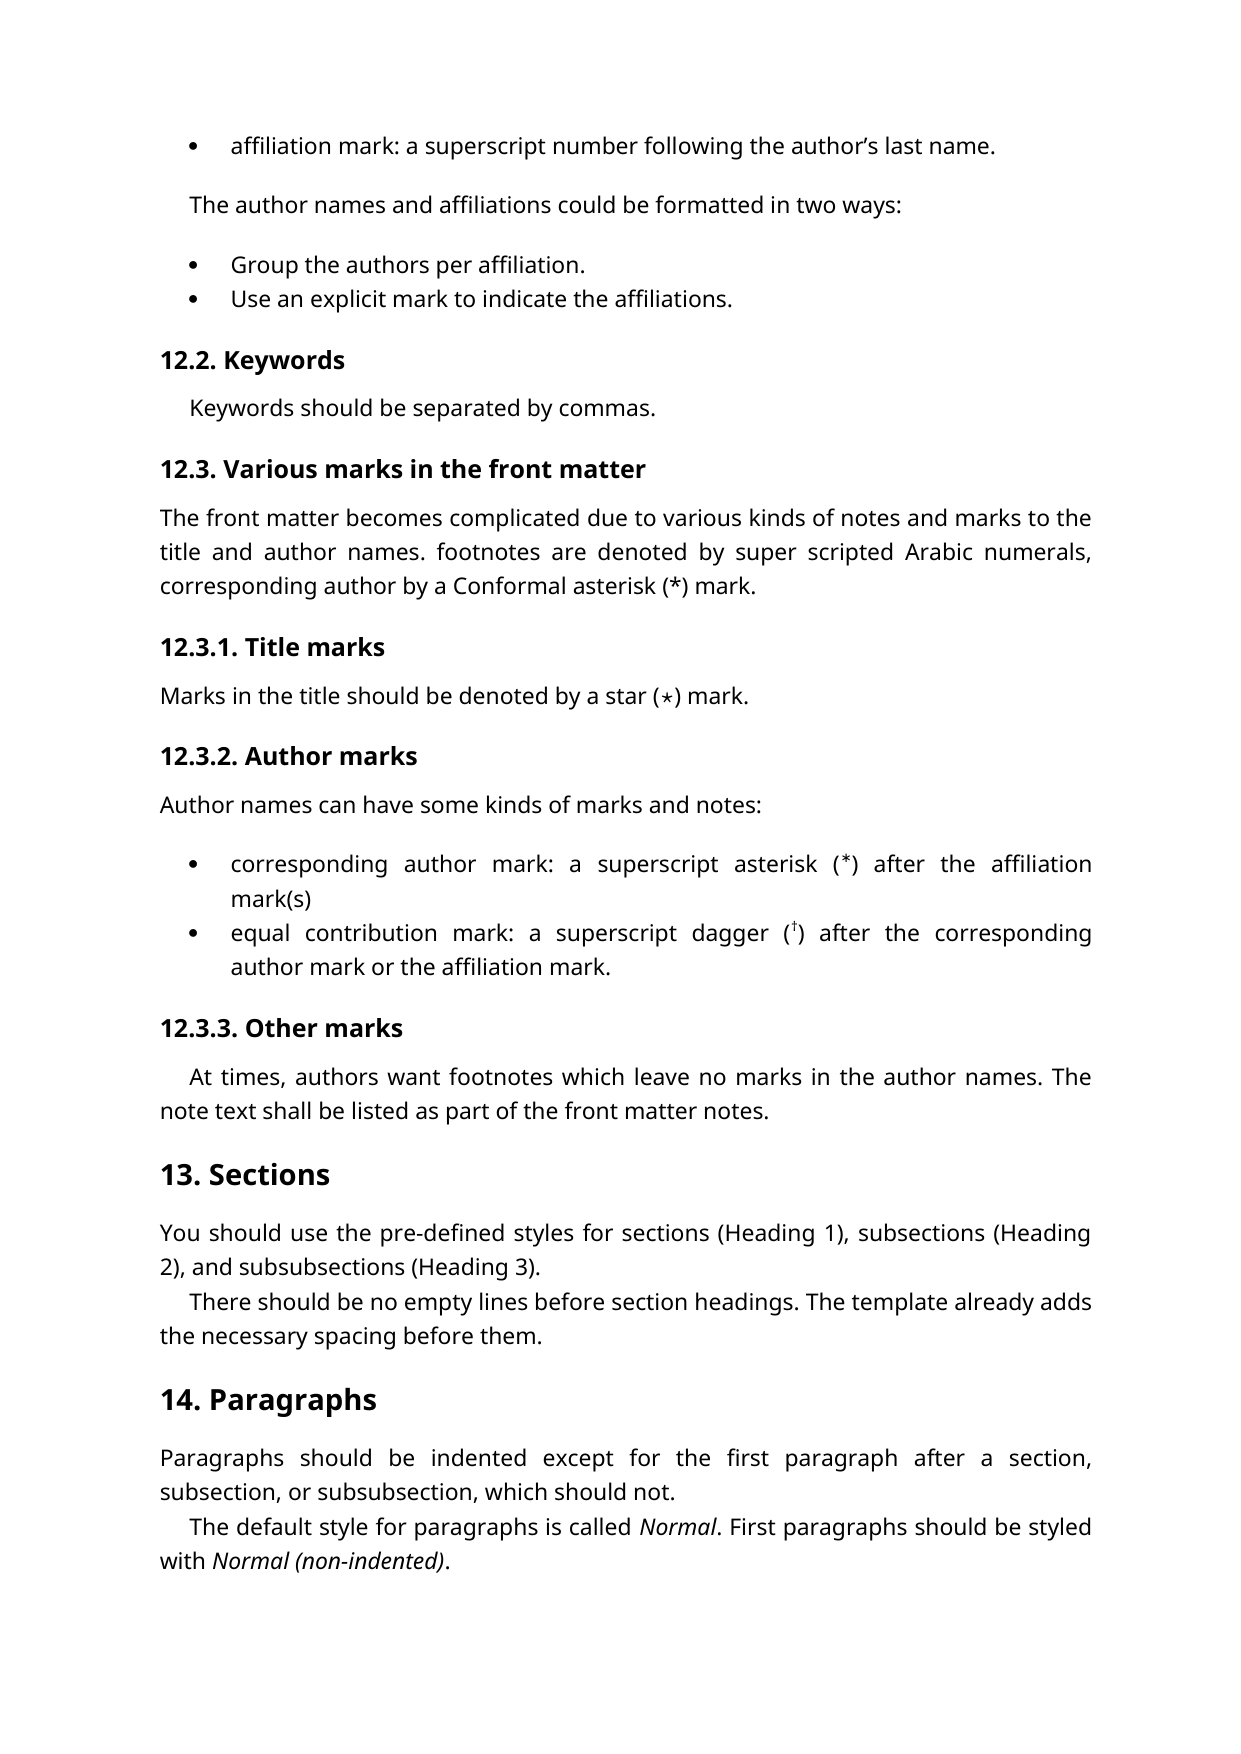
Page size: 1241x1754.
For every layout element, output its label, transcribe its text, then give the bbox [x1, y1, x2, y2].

text Marks in the title should be denoted by a star (⋆) mark. [159, 679, 1093, 711]
list Group the authors per affiliation. [189, 249, 1093, 280]
subtitle Keywords [159, 342, 1093, 376]
text Paragraphs should be indented except for the first paragraph after a section, subsection, or subsubsection, which should not. [159, 1442, 1093, 1507]
subtitle Sections [159, 1154, 1093, 1194]
subtitle Other marks [159, 1011, 1093, 1045]
text Author names can have some kinds of marks and notes: [159, 789, 1093, 820]
list Use an explicit mark to indicate the affiliations. [189, 283, 1093, 314]
text The default style for paragraphs is called Normal. First paragraphs should be styled with Normal (non-indented). [159, 1510, 1093, 1576]
text At times, authors want footnotes which leave no marks in the author names. The note text shall be listed as part of the front matter notes. [159, 1061, 1093, 1126]
text You should use the pre-defined styles for sections (Heading 1), subsections (Heading 2), and subsubsections (Heading 3). [159, 1217, 1093, 1282]
text The author names and affiliations could be formatted in two ways: [159, 189, 1093, 221]
list equal contribution mark: a superscript dagger (†) after the corresponding author mark or the affiliation mark. [189, 917, 1093, 983]
subtitle Various marks in the front matter [159, 452, 1093, 486]
subtitle Paragraphs [159, 1379, 1093, 1419]
list corresponding author mark: a superscript asterisk (∗) after the affiliation mark(s) [189, 848, 1093, 914]
subtitle Title marks [159, 630, 1093, 664]
text The front matter becomes complicated due to various kinds of notes and marks to the title and author names. footnotes are denoted by super scripted Arabic numerals, corresponding author by a Conformal asterisk (*) mark. [159, 502, 1093, 602]
text There should be no empty lines before section headings. The template already adds the necessary spacing before them. [159, 1286, 1093, 1351]
subtitle Author marks [159, 739, 1093, 773]
list affiliation mark: a superscript number following the author’s last name. [189, 130, 1093, 161]
text Keywords should be separated by commas. [159, 392, 1093, 423]
